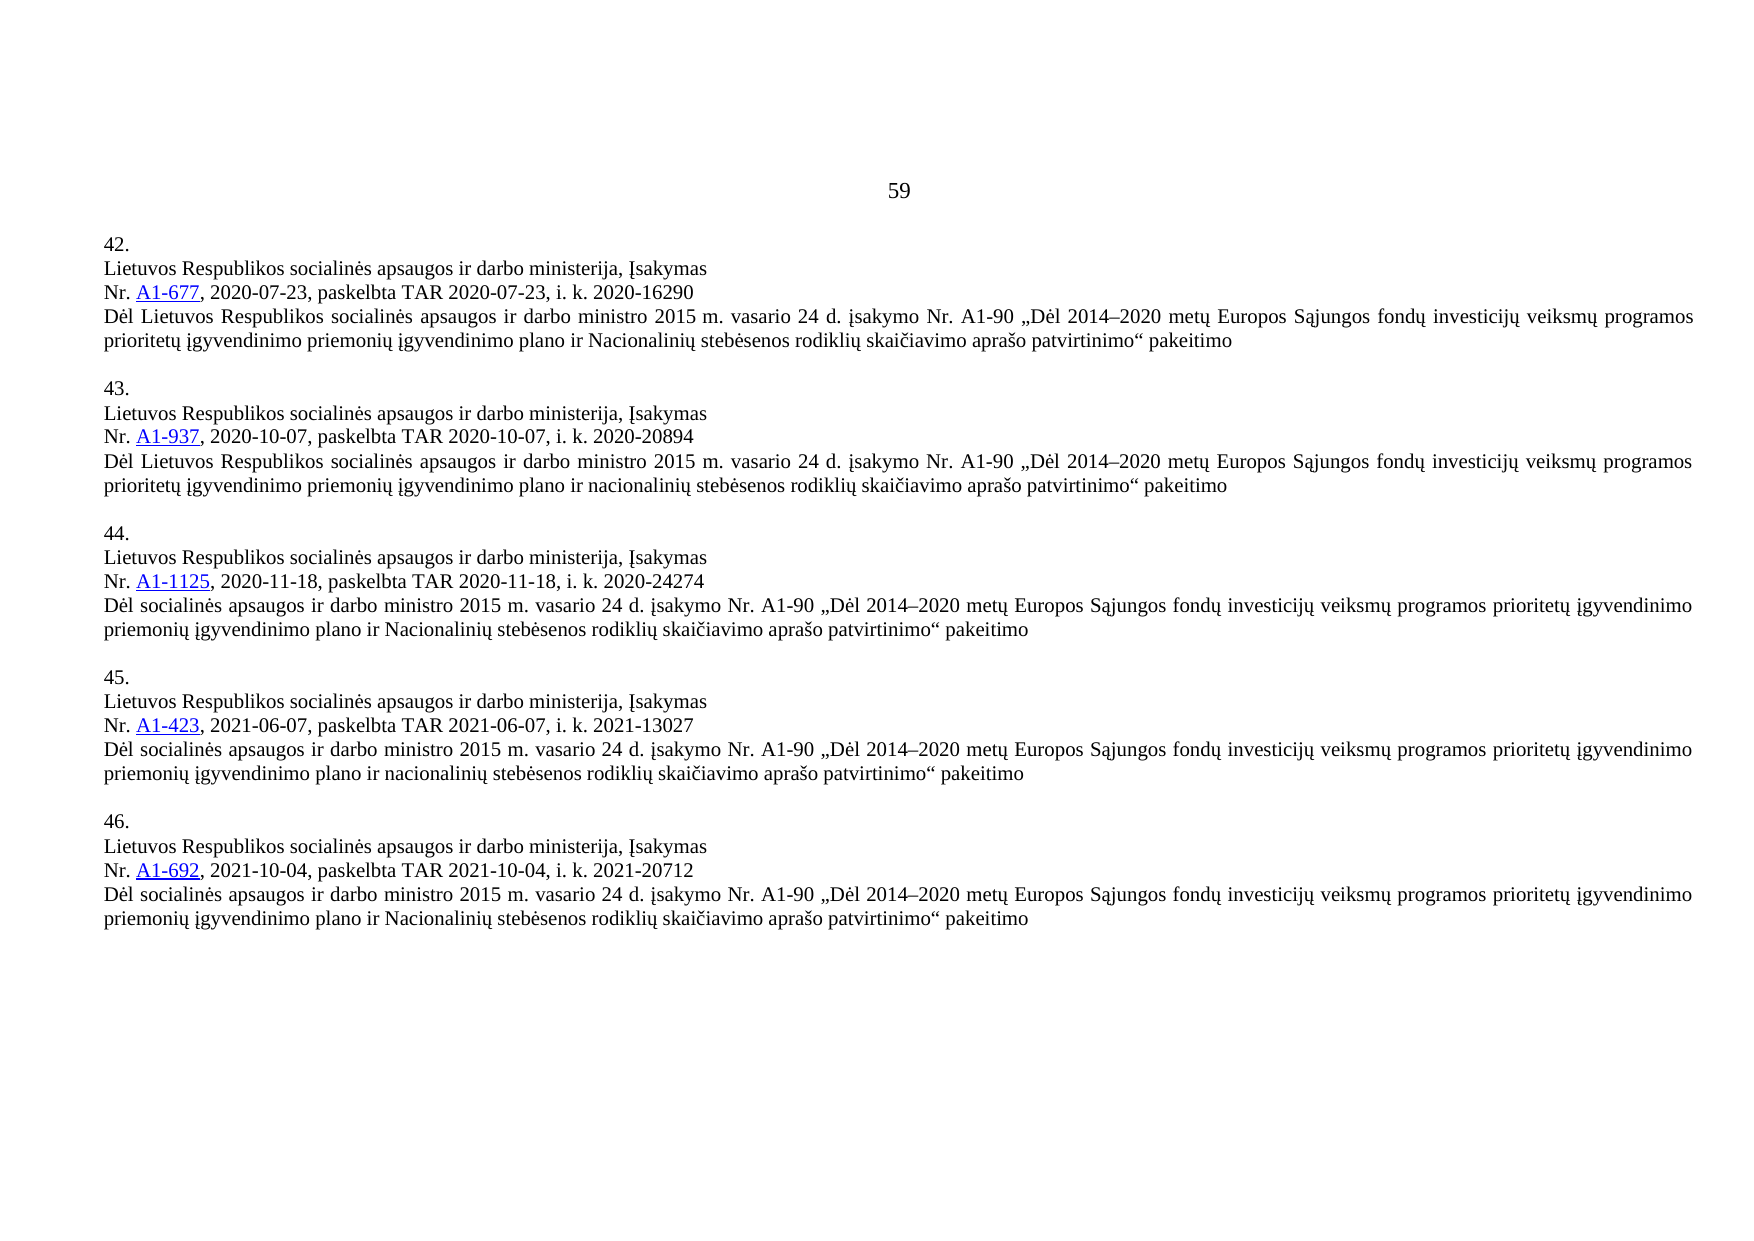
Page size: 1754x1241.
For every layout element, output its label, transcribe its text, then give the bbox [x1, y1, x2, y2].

text Nr. A1-677, 2020-07-23, paskelbta TAR 2020-07-23, i. k. 2020-16290 [103, 280, 1695, 304]
text Dėl Lietuvos Respublikos socialinės apsaugos ir darbo ministro 2015 m. vasario 24 d. įsakymo Nr. A1-90 „Dėl 2014–2020 metų Europos Sąjungos fondų investicijų veiksmų programos prioritetų įgyvendinimo priemonių įgyvendinimo plano ir nacionalinių stebėsenos rodiklių skaičiavimo aprašo patvirtinimo“ pakeitimo [103, 448, 1695, 497]
text Lietuvos Respublikos socialinės apsaugos ir darbo ministerija, Įsakymas [103, 256, 1695, 280]
text Lietuvos Respublikos socialinės apsaugos ir darbo ministerija, Įsakymas [103, 400, 1695, 424]
text Dėl socialinės apsaugos ir darbo ministro 2015 m. vasario 24 d. įsakymo Nr. A1-90 „Dėl 2014–2020 metų Europos Sąjungos fondų investicijų veiksmų programos prioritetų įgyvendinimo priemonių įgyvendinimo plano ir Nacionalinių stebėsenos rodiklių skaičiavimo aprašo patvirtinimo“ pakeitimo [103, 882, 1695, 930]
text Nr. A1-1125, 2020-11-18, paskelbta TAR 2020-11-18, i. k. 2020-24274 [103, 569, 1695, 593]
text Nr. A1-692, 2021-10-04, paskelbta TAR 2021-10-04, i. k. 2021-20712 [103, 858, 1695, 882]
text 45. [103, 665, 1695, 689]
text Lietuvos Respublikos socialinės apsaugos ir darbo ministerija, Įsakymas [103, 833, 1695, 858]
text Nr. A1-423, 2021-06-07, paskelbta TAR 2021-06-07, i. k. 2021-13027 [103, 713, 1695, 737]
text 46. [103, 809, 1695, 833]
text Lietuvos Respublikos socialinės apsaugos ir darbo ministerija, Įsakymas [103, 545, 1695, 569]
text 42. [103, 232, 1695, 256]
text 43. [103, 376, 1695, 400]
text Lietuvos Respublikos socialinės apsaugos ir darbo ministerija, Įsakymas [103, 689, 1695, 713]
text Dėl socialinės apsaugos ir darbo ministro 2015 m. vasario 24 d. įsakymo Nr. A1-90 „Dėl 2014–2020 metų Europos Sąjungos fondų investicijų veiksmų programos prioritetų įgyvendinimo priemonių įgyvendinimo plano ir Nacionalinių stebėsenos rodiklių skaičiavimo aprašo patvirtinimo“ pakeitimo [103, 593, 1695, 641]
text 44. [103, 521, 1695, 545]
text Nr. A1-937, 2020-10-07, paskelbta TAR 2020-10-07, i. k. 2020-20894 [103, 424, 1695, 448]
text Dėl socialinės apsaugos ir darbo ministro 2015 m. vasario 24 d. įsakymo Nr. A1-90 „Dėl 2014–2020 metų Europos Sąjungos fondų investicijų veiksmų programos prioritetų įgyvendinimo priemonių įgyvendinimo plano ir nacionalinių stebėsenos rodiklių skaičiavimo aprašo patvirtinimo“ pakeitimo [103, 737, 1695, 785]
text Dėl Lietuvos Respublikos socialinės apsaugos ir darbo ministro 2015 m. vasario 24 d. įsakymo Nr. A1-90 „Dėl 2014–2020 metų Europos Sąjungos fondų investicijų veiksmų programos prioritetų įgyvendinimo priemonių įgyvendinimo plano ir Nacionalinių stebėsenos rodiklių skaičiavimo aprašo patvirtinimo“ pakeitimo [103, 304, 1695, 352]
